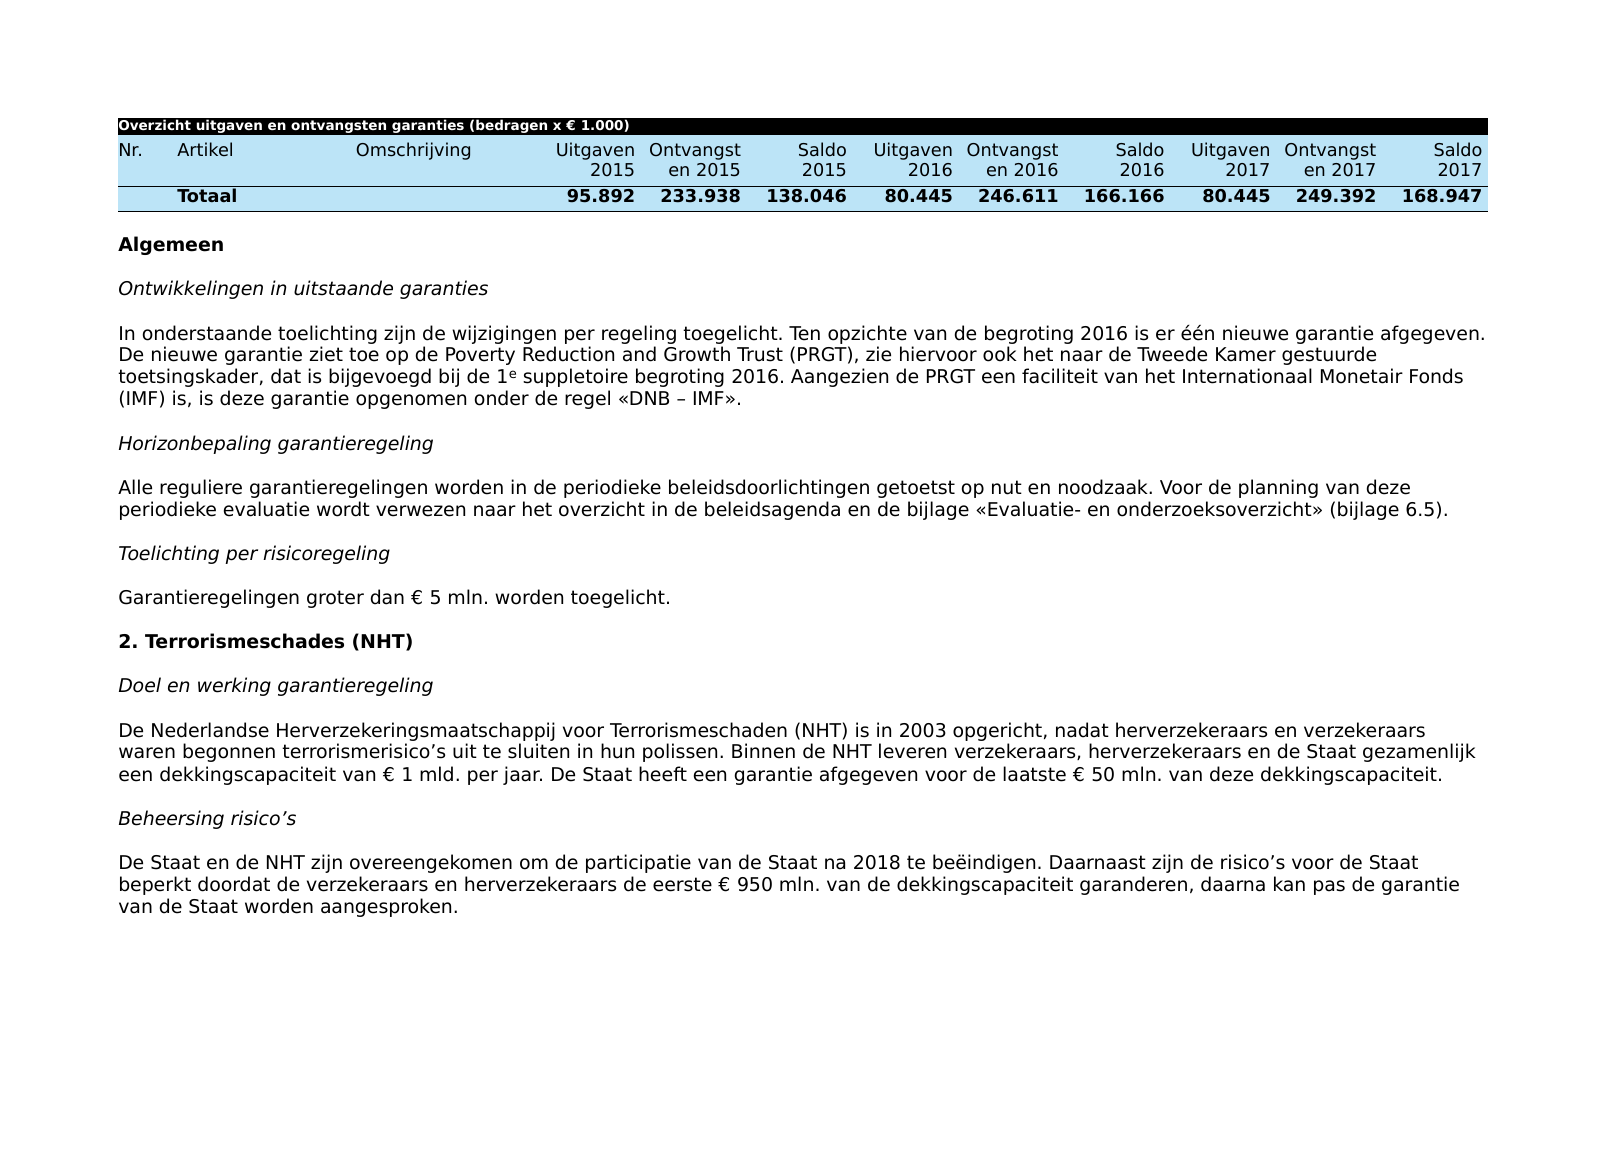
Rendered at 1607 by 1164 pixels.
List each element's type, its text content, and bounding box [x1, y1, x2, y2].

table_cell 95.892 [535, 187, 641, 211]
table_cell 246.611 [959, 187, 1064, 211]
subtitle Algemeen [118, 234, 1488, 256]
text Garantieregelingen groter dan € 5 mln. worden toegelicht. [118, 587, 1488, 609]
table_header Overzicht uitgaven en ontvangsten garanties (bedragen x € 1.000) [118, 118, 1488, 134]
table_cell Saldo 2015 [747, 135, 853, 186]
text De Nederlandse Herverzekeringsmaatschappij voor Terrorismeschaden (NHT) is in 2003 opgericht, nadat herverzekeraars en verzekeraars waren begonnen terrorismerisico’s uit te sluiten in hun polissen. Binnen de NHT leveren verzekeraars, herverzekeraars en de Staat gezamenlijk een dekkingscapaciteit van € 1 mld. per jaar. De Staat heeft een garantie afgegeven voor de laatste € 50 mln. van deze dekkingscapaciteit. [118, 719, 1488, 785]
table_cell 166.166 [1064, 187, 1170, 211]
subtitle Beheersing risico’s [118, 808, 1488, 829]
table_cell [350, 187, 535, 211]
table_cell Nr. [118, 135, 171, 186]
table_cell Artikel [171, 135, 350, 186]
table_cell Uitgaven 2017 [1170, 135, 1276, 186]
table_cell Omschrijving [350, 135, 535, 186]
table_cell 138.046 [747, 187, 853, 211]
table_cell Ontvangsten 2016 [959, 135, 1064, 186]
table_cell 80.445 [1170, 187, 1276, 211]
subtitle Doel en werking garantieregeling [118, 675, 1488, 697]
text In onderstaande toelichting zijn de wijzigingen per regeling toegelicht. Ten opzichte van de begroting 2016 is er één nieuwe garantie afgegeven. De nieuwe garantie ziet toe op de Poverty Reduction and Growth Trust (PRGT), zie hiervoor ook het naar de Tweede Kamer gestuurde toetsingskader, dat is bijgevoegd bij de 1e suppletoire begroting 2016. Aangezien de PRGT een faciliteit van het Internationaal Monetair Fonds (IMF) is, is deze garantie opgenomen onder de regel «DNB – IMF». [118, 322, 1488, 410]
table_cell Uitgaven 2015 [535, 135, 641, 186]
table_cell 233.938 [641, 187, 747, 211]
table_cell [118, 187, 171, 211]
subtitle Horizonbepaling garantieregeling [118, 432, 1488, 454]
subtitle Ontwikkelingen in uitstaande garanties [118, 278, 1488, 300]
table_cell Ontvangsten 2015 [641, 135, 747, 186]
text Alle reguliere garantieregelingen worden in de periodieke beleidsdoorlichtingen getoetst op nut en noodzaak. Voor de planning van deze periodieke evaluatie wordt verwezen naar het overzicht in de beleidsagenda en de bijlage «Evaluatie- en onderzoeksoverzicht» (bijlage 6.5). [118, 477, 1488, 521]
table_cell 80.445 [853, 187, 958, 211]
subtitle Toelichting per risicoregeling [118, 543, 1488, 565]
table_cell Saldo 2016 [1064, 135, 1170, 186]
table_cell 168.947 [1382, 187, 1488, 211]
table_cell Totaal [171, 187, 350, 211]
table_cell Ontvangsten 2017 [1276, 135, 1382, 186]
subtitle 2. Terrorismeschades (NHT) [118, 631, 1488, 653]
table_cell 249.392 [1276, 187, 1382, 211]
table_cell Saldo 2017 [1382, 135, 1488, 186]
table_cell Uitgaven 2016 [853, 135, 958, 186]
text De Staat en de NHT zijn overeengekomen om de participatie van de Staat na 2018 te beëindigen. Daarnaast zijn de risico’s voor de Staat beperkt doordat de verzekeraars en herverzekeraars de eerste € 950 mln. van de dekkingscapaciteit garanderen, daarna kan pas de garantie van de Staat worden aangesproken. [118, 852, 1488, 918]
